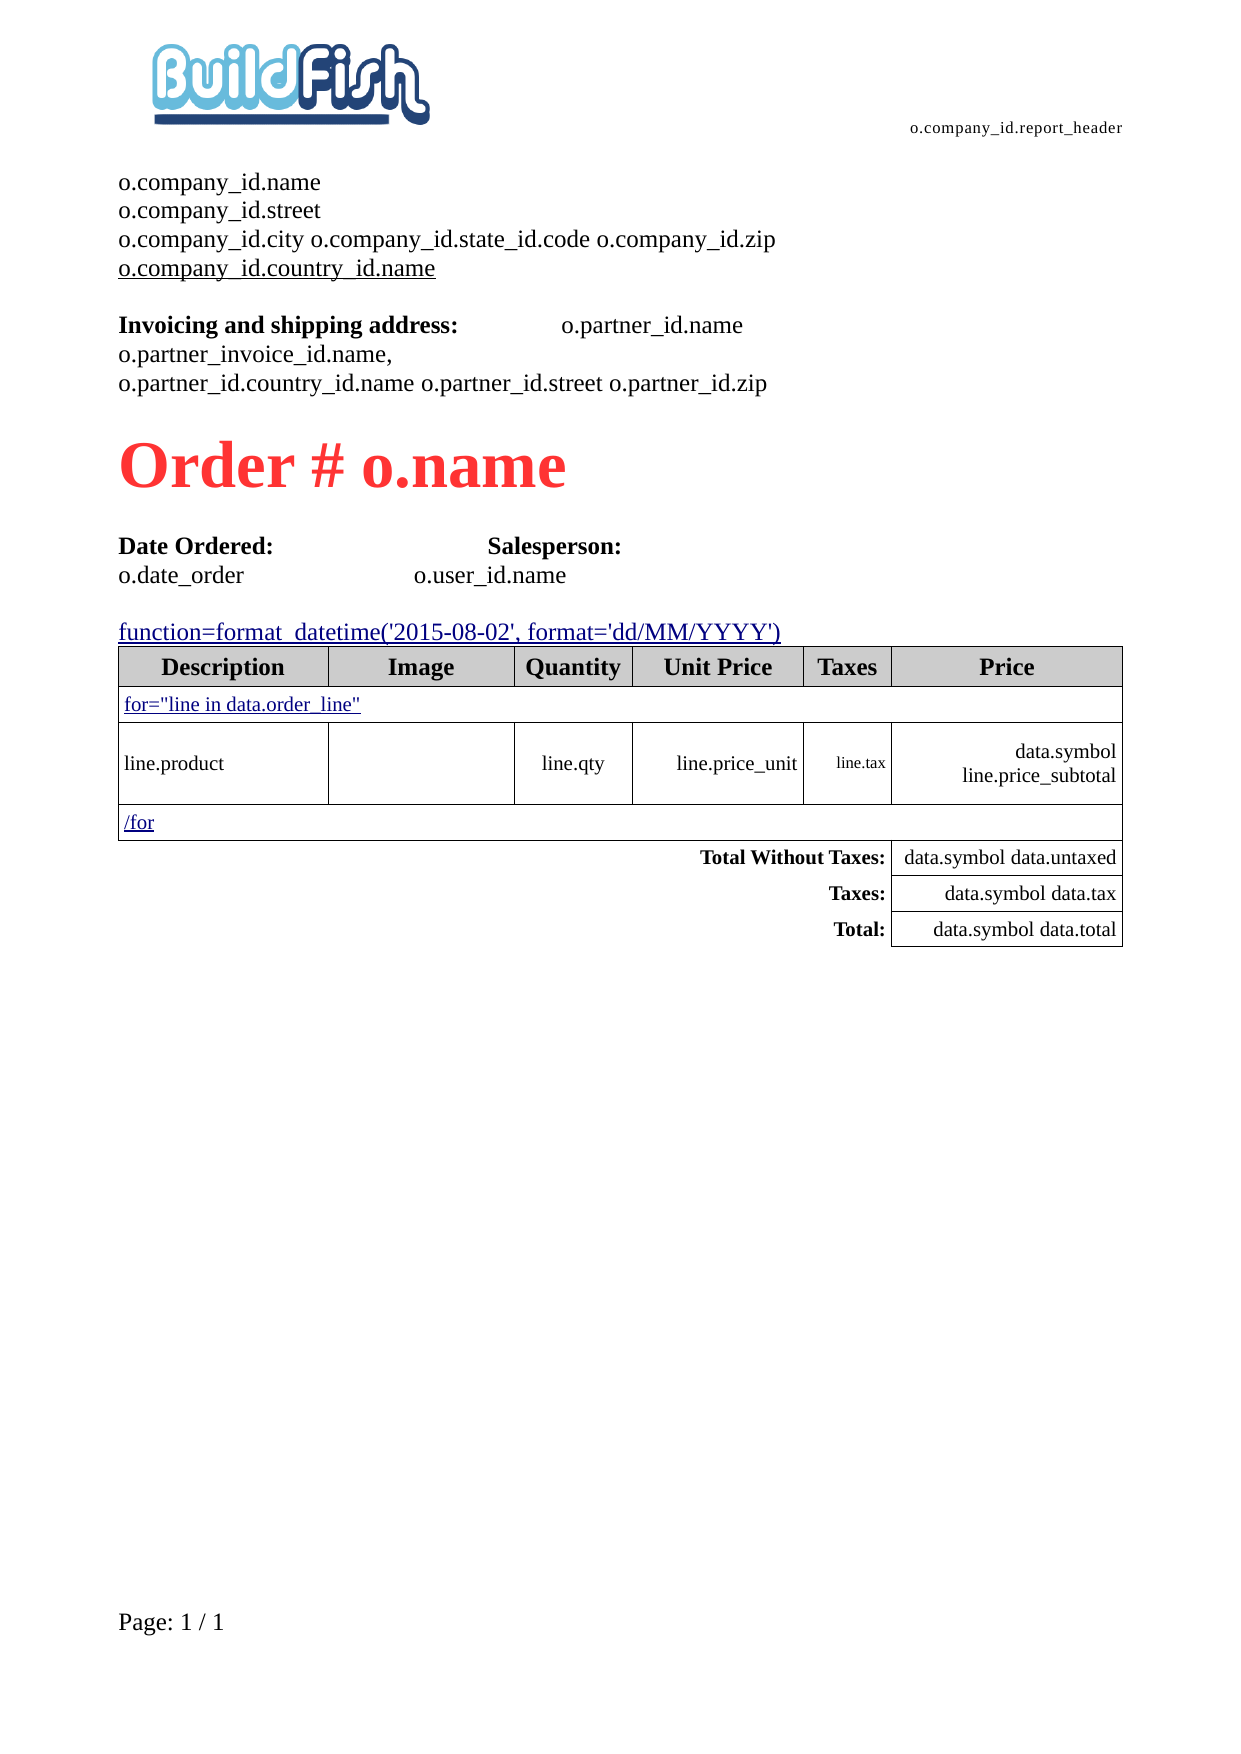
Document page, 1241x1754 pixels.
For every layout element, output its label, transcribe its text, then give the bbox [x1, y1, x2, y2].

text Invoicing and shipping address: o.partner_id.name [118, 311, 1122, 339]
table_cell data.symbol line.price_subtotal [892, 723, 1122, 804]
text o.company_id.country_id.name [118, 253, 1122, 282]
text o.company_id.name [118, 167, 1122, 196]
table_cell line.qty [515, 723, 632, 804]
table_cell line.product [119, 723, 328, 804]
text o.partner_id.country_id.name o.partner_id.street o.partner_id.zip [118, 368, 1122, 397]
table_cell data.symbol data.total [892, 912, 1122, 946]
picture [144, 22, 436, 146]
table_cell /for [119, 805, 1122, 839]
table_header Taxes [804, 647, 891, 686]
text Order # o.name [118, 426, 1122, 502]
table_header Price [892, 647, 1122, 686]
table_cell data.symbol data.untaxed [892, 841, 1122, 875]
table_header Quantity [515, 647, 632, 686]
text o.company_id.street [118, 196, 1122, 224]
table_cell for="line in data.order_line" [119, 687, 1122, 722]
table_cell line.tax [804, 723, 891, 804]
table_header Image [329, 647, 514, 686]
text o.date_order o.user_id.name [118, 560, 1122, 588]
table_cell [329, 723, 514, 804]
text Date Ordered: Salesperson: [118, 531, 1122, 560]
text o.partner_invoice_id.name, [118, 339, 1122, 368]
table_cell data.symbol data.tax [892, 876, 1122, 911]
table_cell Taxes: [118, 875, 891, 911]
text o.company_id.city o.company_id.state_id.code o.company_id.zip [118, 224, 1122, 253]
table_cell Total Without Taxes: [118, 841, 891, 875]
table_cell line.price_unit [633, 723, 803, 804]
table_header Description [119, 647, 328, 686]
text function=format_datetime('2015-08-02', format='dd/MM/YYYY') [118, 617, 1122, 646]
table_cell Total: [118, 911, 891, 946]
table_header Unit Price [633, 647, 803, 686]
